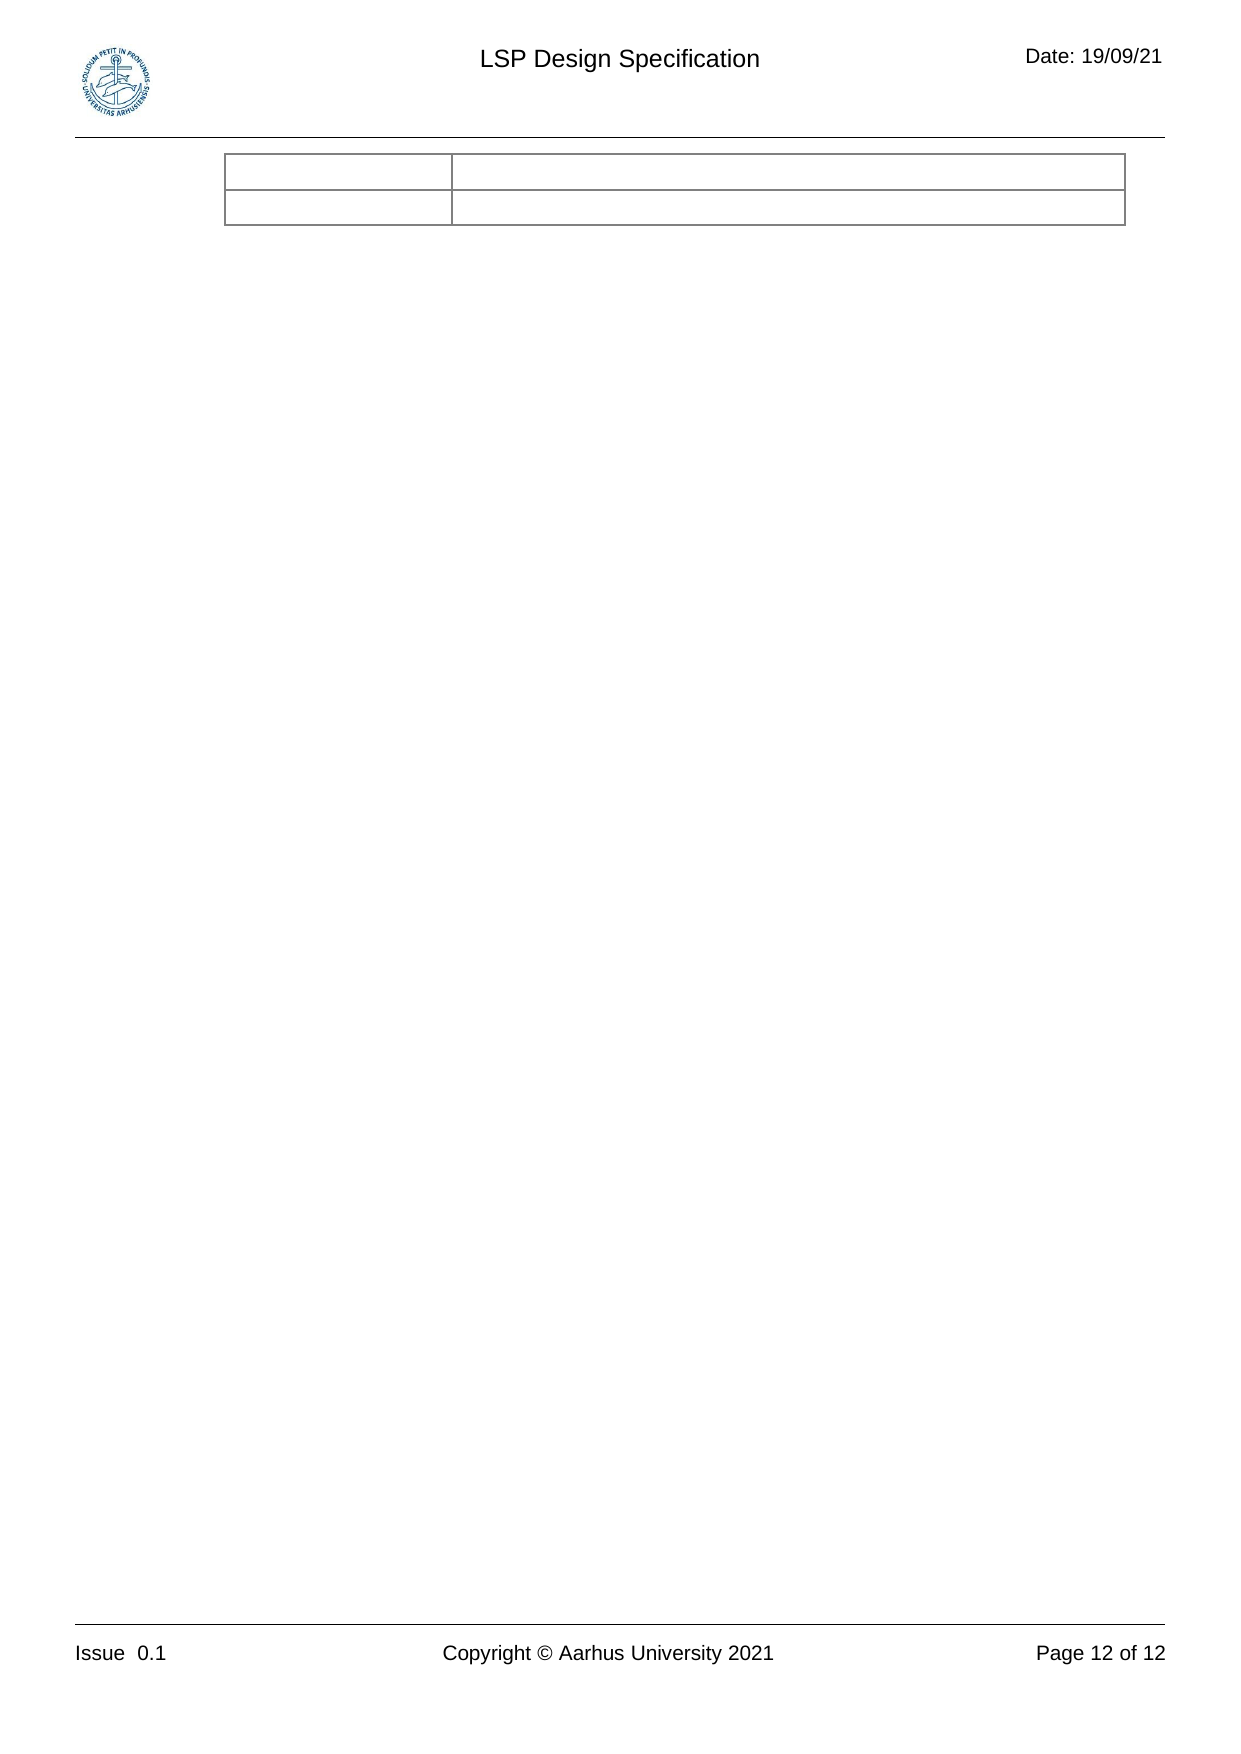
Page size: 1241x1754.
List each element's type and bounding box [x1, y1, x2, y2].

table_cell [226, 155, 451, 188]
table_cell [226, 191, 451, 224]
table_cell [453, 155, 1124, 188]
picture [78, 44, 153, 120]
table_cell [453, 191, 1124, 224]
